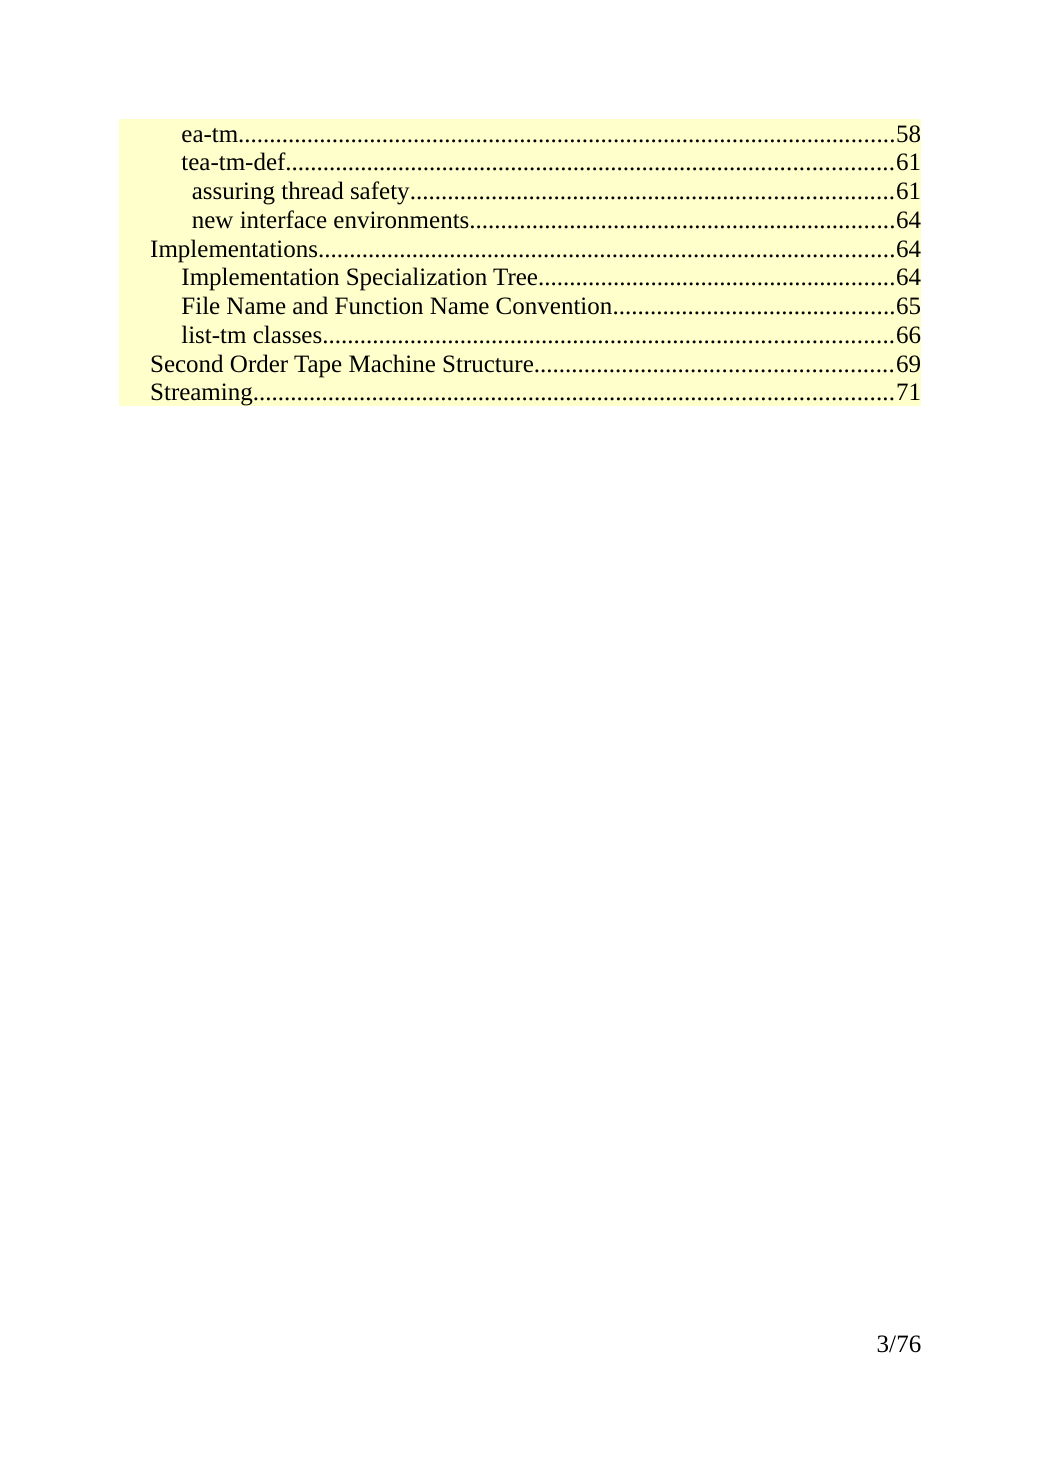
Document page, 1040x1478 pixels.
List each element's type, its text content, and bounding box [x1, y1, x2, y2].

text Implementations 64 [150, 234, 921, 262]
text Implementation Specialization Tree 64 [181, 262, 921, 291]
text list-tm classes 66 [181, 320, 921, 349]
text tea-tm-def 61 [181, 147, 921, 176]
text File Name and Function Name Convention 65 [181, 291, 921, 320]
text Streaming 71 [150, 377, 921, 406]
text ea-tm 58 [181, 119, 921, 147]
text assuring thread safety 61 [192, 176, 921, 205]
text new interface environments 64 [192, 205, 921, 234]
text Second Order Tape Machine Structure 69 [150, 349, 921, 377]
